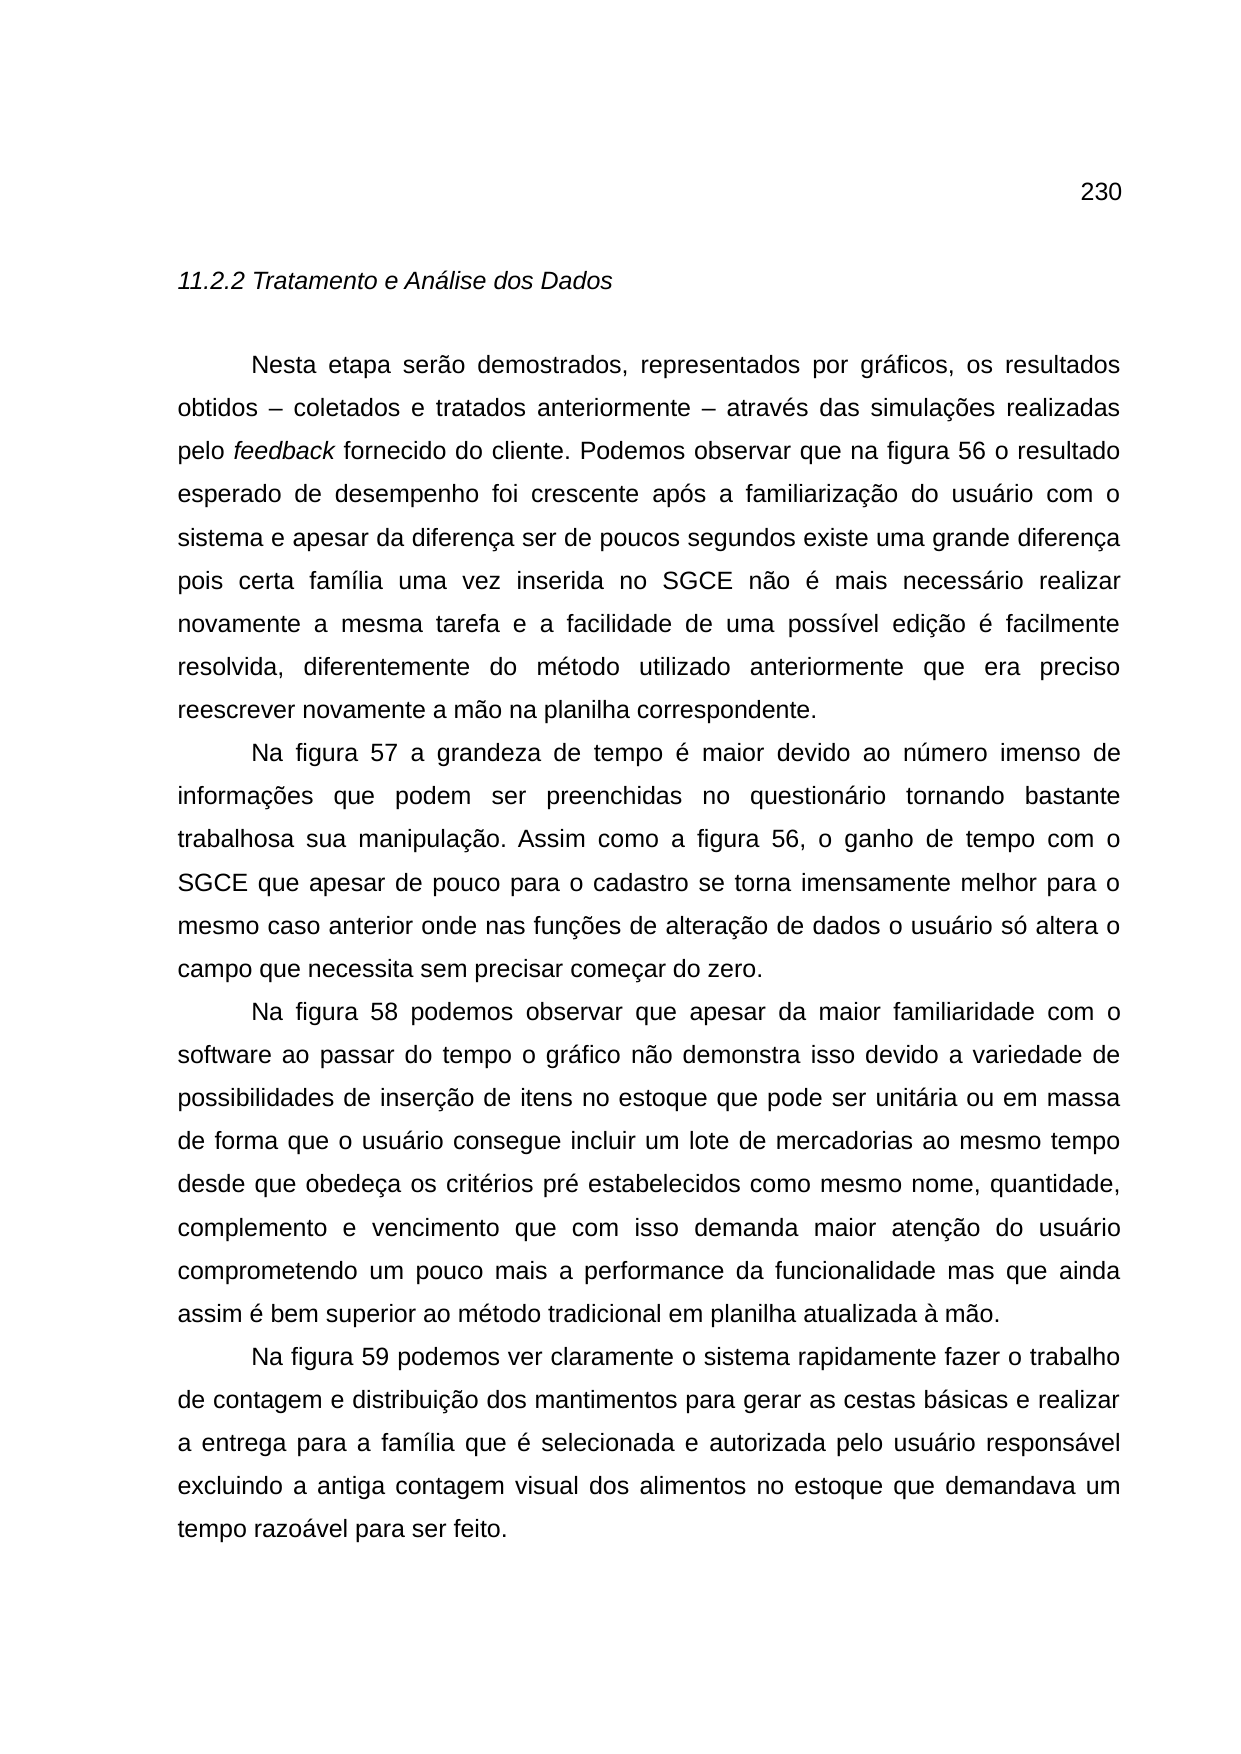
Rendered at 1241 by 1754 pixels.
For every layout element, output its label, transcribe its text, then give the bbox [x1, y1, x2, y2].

text Na figura 58 podemos observar que apesar da maior familiaridade com o software ao passar do tempo o gráfico não demonstra isso devido a variedade de possibilidades de inserção de itens no estoque que pode ser unitária ou em massa de forma que o usuário consegue incluir um lote de mercadorias ao mesmo tempo desde que obedeça os critérios pré estabelecidos como mesmo nome, quantidade, complemento e vencimento que com isso demanda maior atenção do usuário comprometendo um pouco mais a performance da funcionalidade mas que ainda assim é bem superior ao método tradicional em planilha atualizada à mão. [177, 997, 1122, 1328]
text Nesta etapa serão demostrados, representados por gráficos, os resultados obtidos – coletados e tratados anteriormente – através das simulações realizadas pelo feedback fornecido do cliente. Podemos observar que na figura 56 o resultado esperado de desempenho foi crescente após a familiarização do usuário com o sistema e apesar da diferença ser de poucos segundos existe uma grande diferença pois certa família uma vez inserida no SGCE não é mais necessário realizar novamente a mesma tarefa e a facilidade de uma possível edição é facilmente resolvida, diferentemente do método utilizado anteriormente que era preciso reescrever novamente a mão na planilha correspondente. [177, 350, 1122, 724]
text Na figura 59 podemos ver claramente o sistema rapidamente fazer o trabalho de contagem e distribuição dos mantimentos para gerar as cestas básicas e realizar a entrega para a família que é selecionada e autorizada pelo usuário responsável excluindo a antiga contagem visual dos alimentos no estoque que demandava um tempo razoável para ser feito. [177, 1342, 1122, 1543]
text Na figura 57 a grandeza de tempo é maior devido ao número imenso de informações que podem ser preenchidas no questionário tornando bastante trabalhosa sua manipulação. Assim como a figura 56, o ganho de tempo com o SGCE que apesar de pouco para o cadastro se torna imensamente melhor para o mesmo caso anterior onde nas funções de alteração de dados o usuário só altera o campo que necessita sem precisar começar do zero. [177, 738, 1122, 983]
subtitle 11.2.2 Tratamento e Análise dos Dados [177, 266, 1122, 294]
